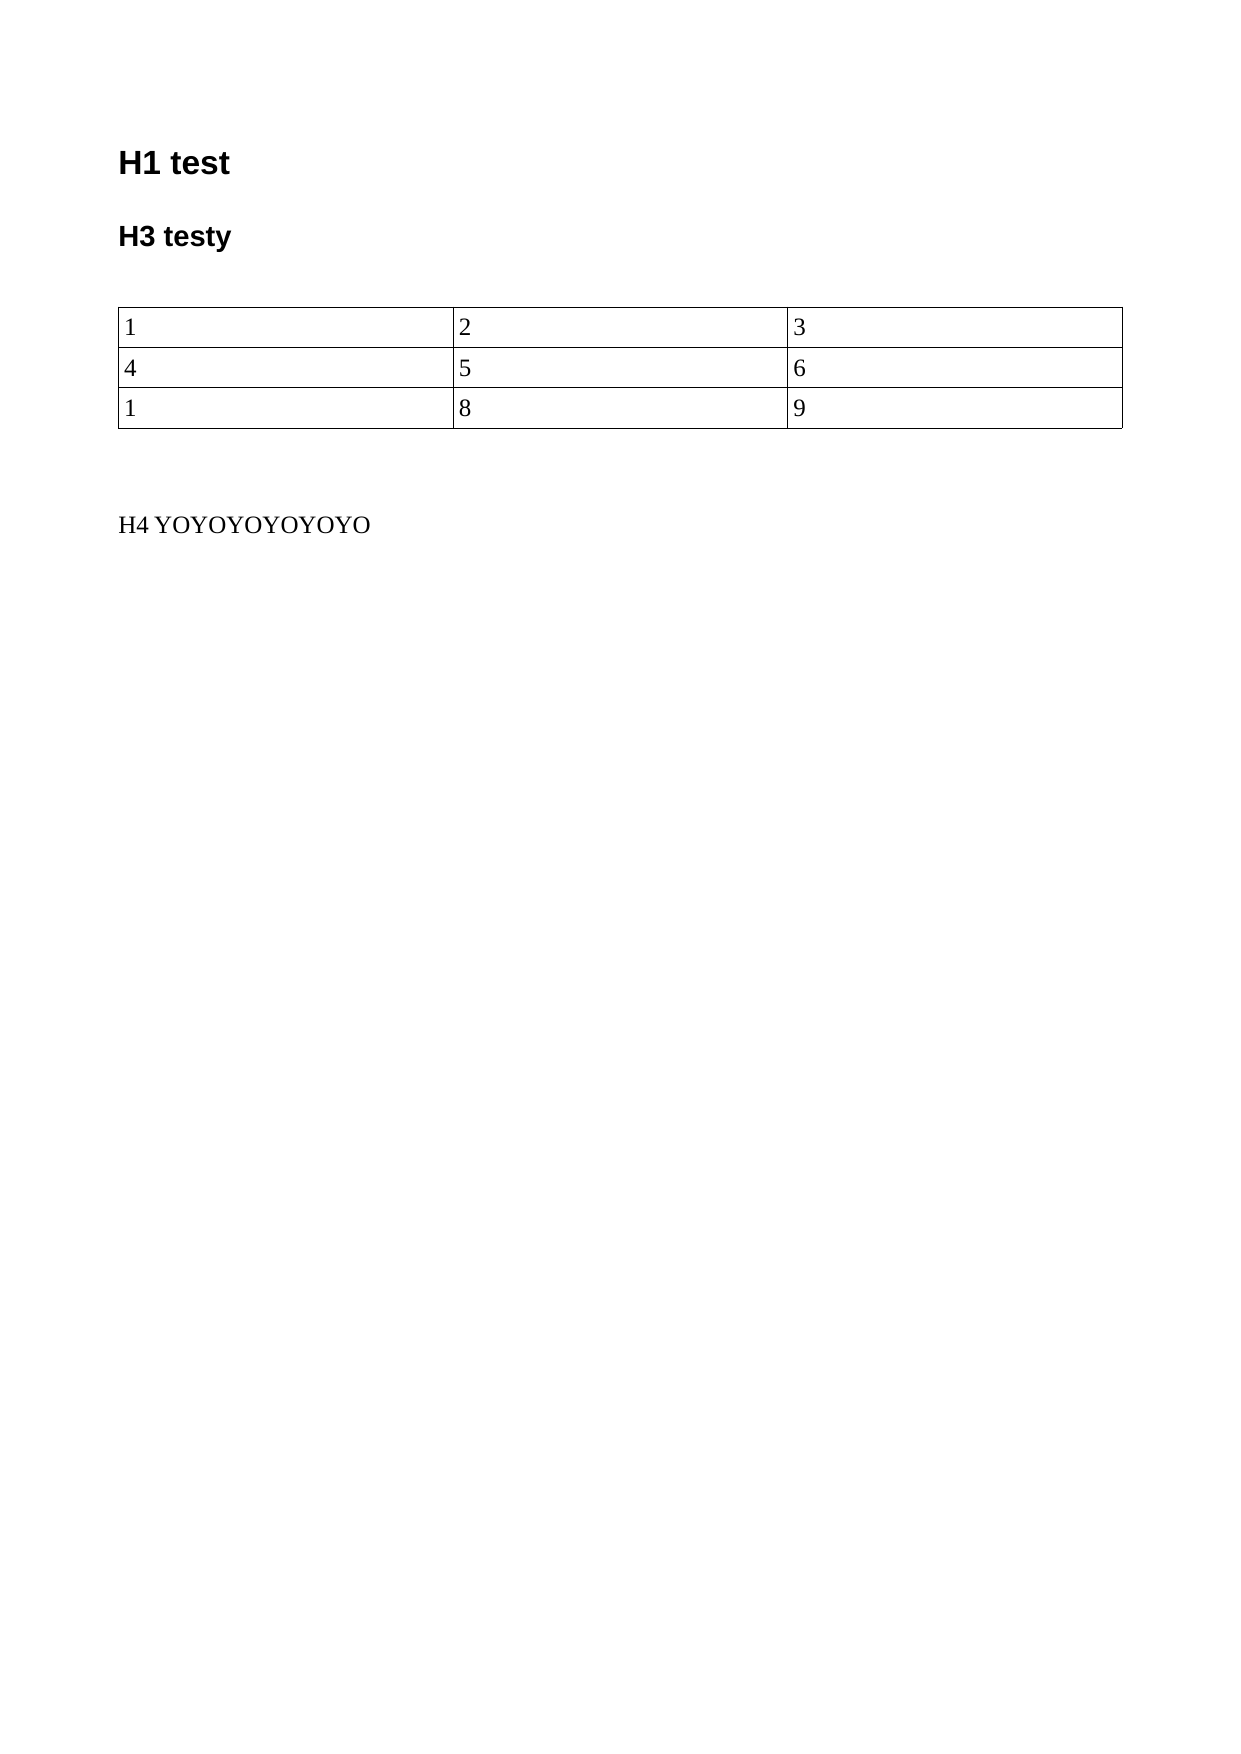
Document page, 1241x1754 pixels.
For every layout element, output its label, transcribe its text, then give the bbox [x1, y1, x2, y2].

text H4 YOYOYOYOYOYO [118, 510, 1122, 539]
table_header 3 [788, 308, 1122, 347]
table_cell 6 [788, 348, 1122, 387]
subtitle H3 testy [118, 219, 1122, 253]
table_cell 9 [788, 388, 1122, 427]
table_header 1 [119, 308, 453, 347]
subtitle H1 test [118, 143, 1122, 182]
table_cell 4 [119, 348, 453, 387]
table_header 2 [454, 308, 787, 347]
table_cell 1 [119, 388, 453, 427]
table_cell 5 [454, 348, 787, 387]
table_cell 8 [454, 388, 787, 427]
